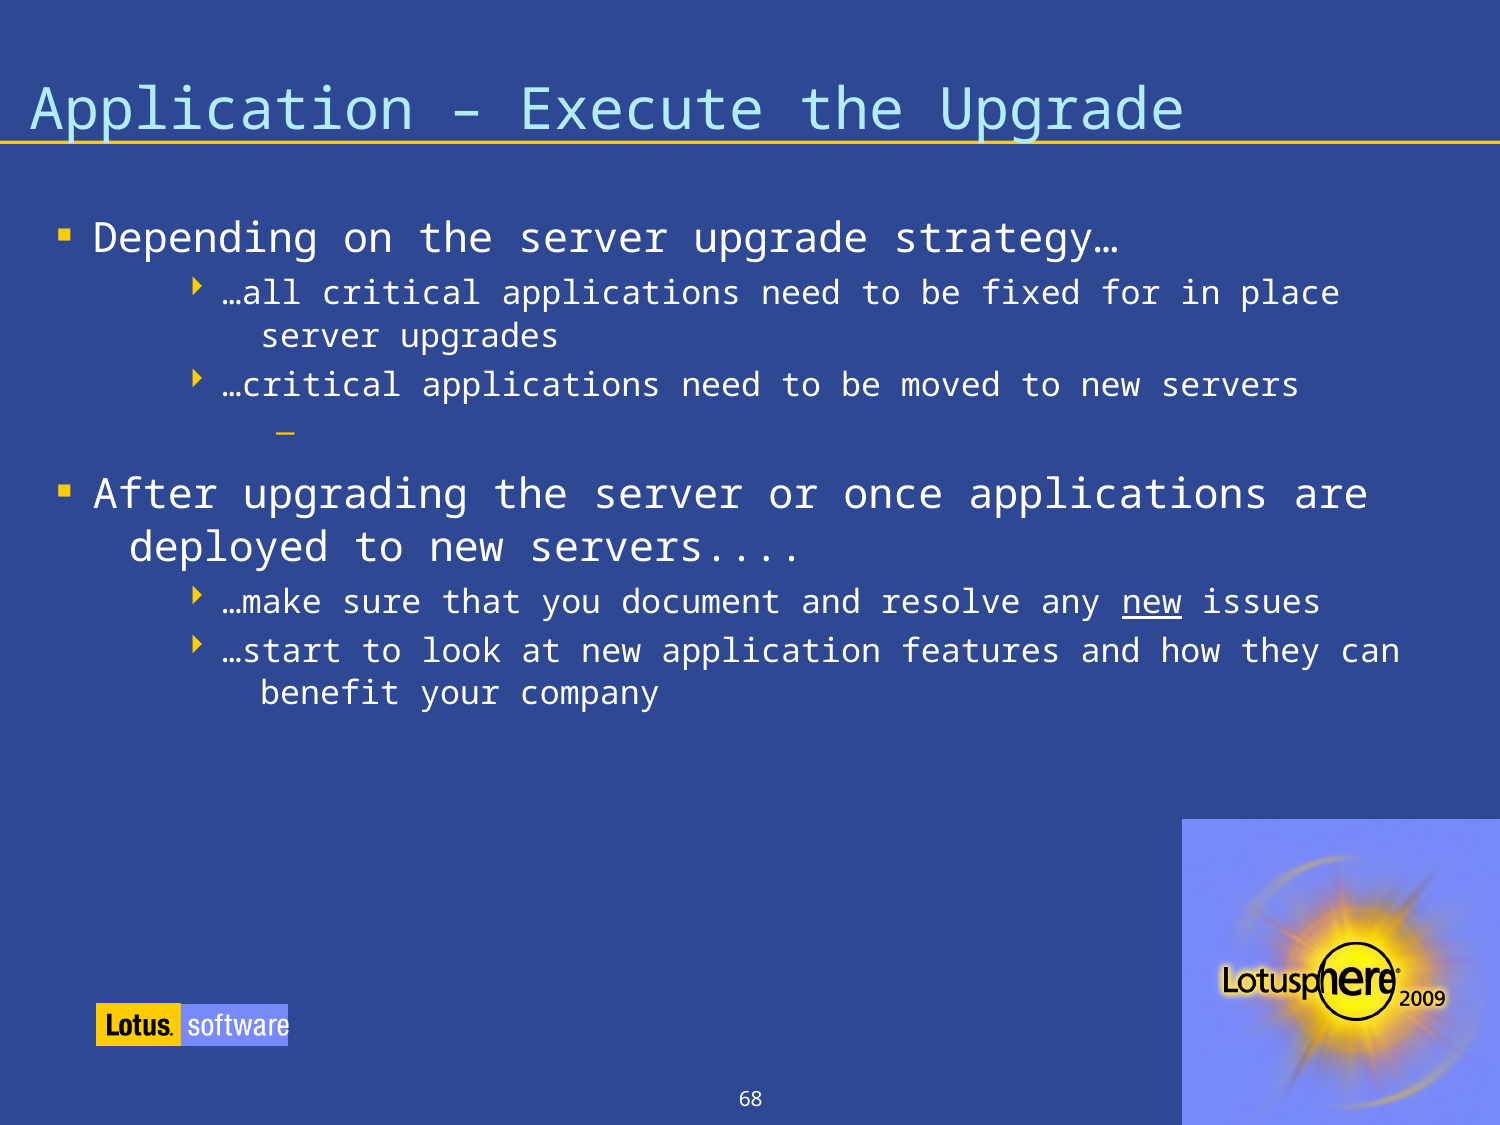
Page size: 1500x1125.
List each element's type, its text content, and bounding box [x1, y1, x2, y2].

list Depending on the server upgrade strategy… …all critical applications need to be fixed for in place server upgrades …critical applications need to be moved to new servers After upgrading the server or once applications are deployed to new servers.... …make sure that you document and resolve any new issues …start to look at new application features and how they can benefit your company [53, 203, 1440, 1044]
picture [1181, 818, 1500, 1125]
title Application – Execute the Upgrade [29, 67, 1383, 150]
